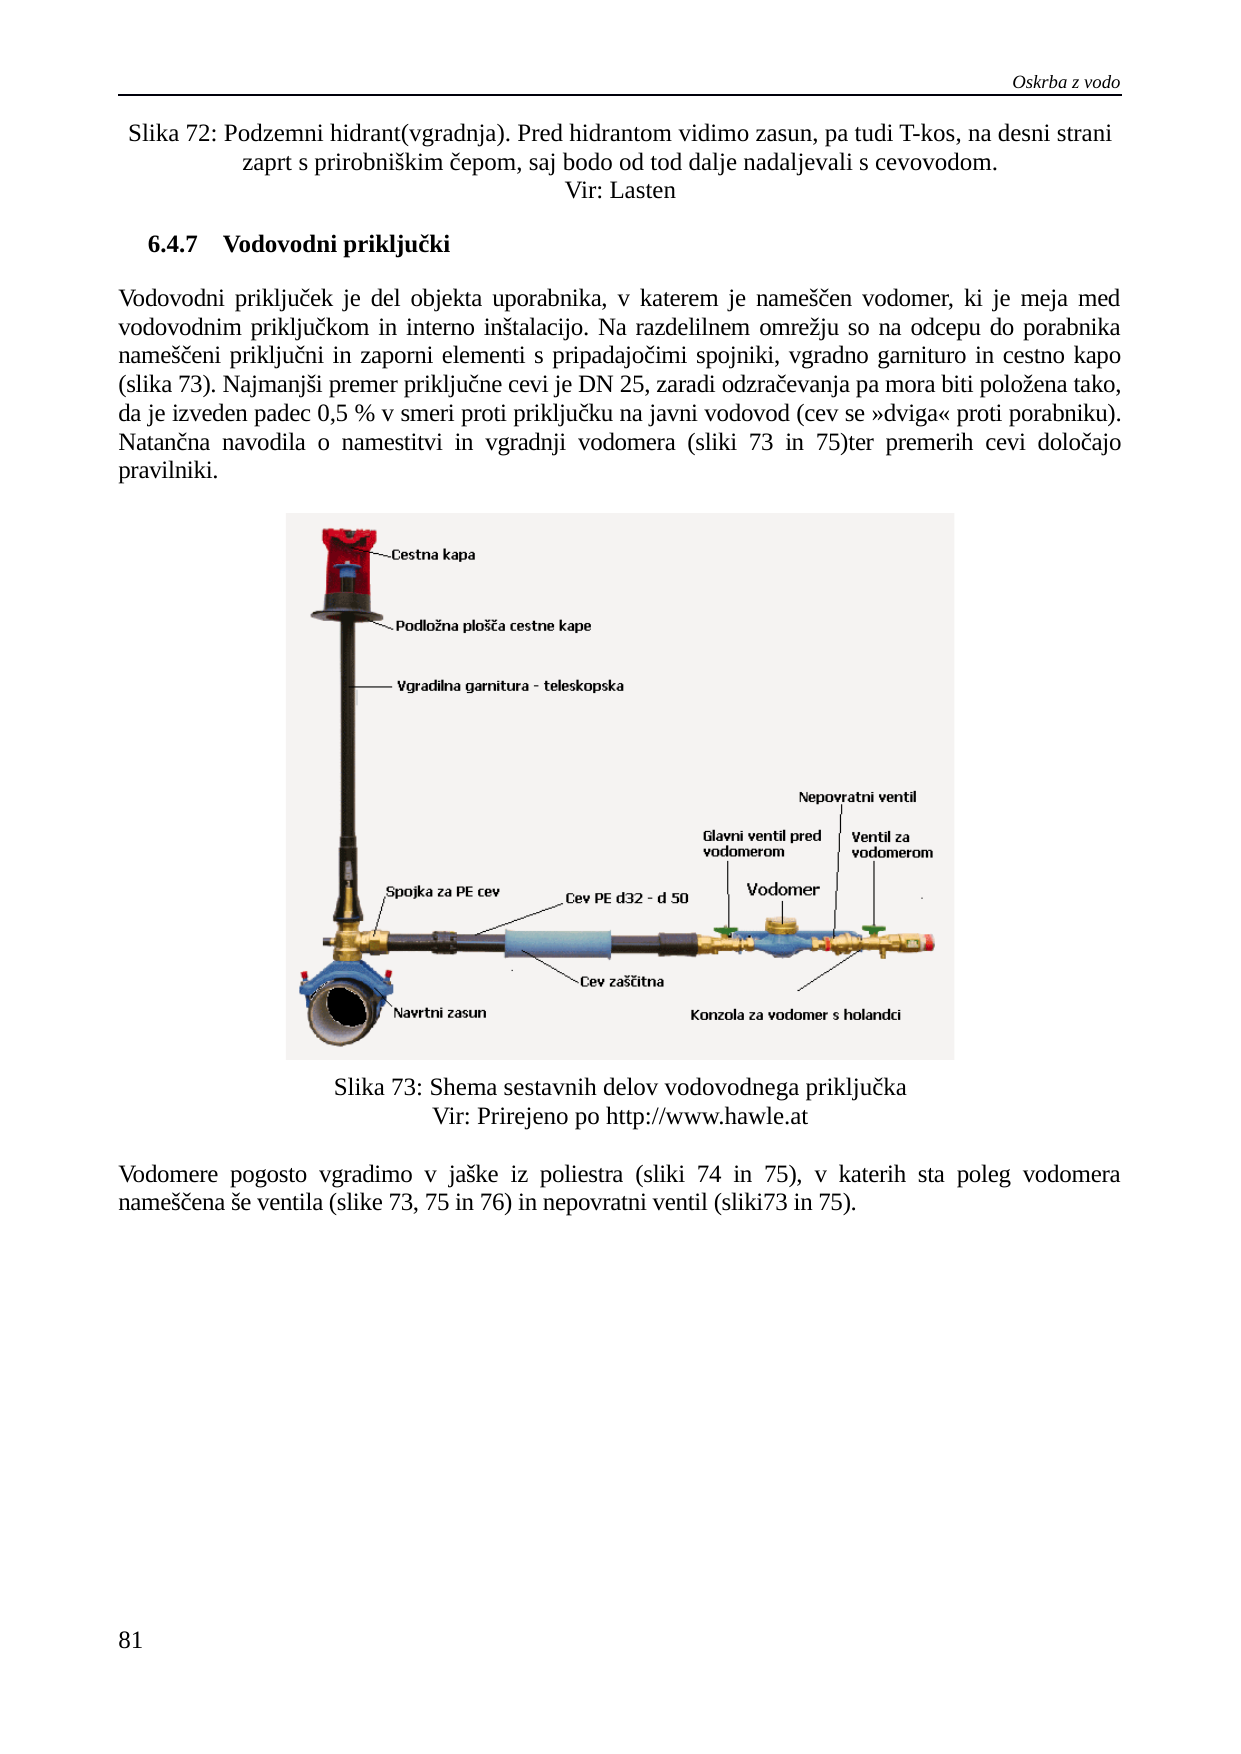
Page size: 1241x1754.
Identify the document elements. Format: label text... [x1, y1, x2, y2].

text Vir: Prirejeno po http://www.hawle.at [118, 1101, 1122, 1130]
text Vodomere pogosto vgradimo v jaške iz poliestra (sliki 74 in 75), v katerih sta poleg vodomera nameščena še ventila (slike 73, 75 in 76) in nepovratni ventil (sliki73 in 75). [118, 1159, 1122, 1216]
picture [285, 513, 955, 1060]
text Vodovodni priključek je del objekta uporabnika, v katerem je nameščen vodomer, ki je meja med vodovodnim priključkom in interno inštalacijo. Na razdelilnem omrežju so na odcepu do porabnika nameščeni priključni in zaporni elementi s pripadajočimi spojniki, vgradno garnituro in cestno kapo (slika 73). Najmanjši premer priključne cevi je DN 25, zaradi odzračevanja pa mora biti položena tako, da je izveden padec 0,5 % v smeri proti priključku na javni vodovod (cev se »dviga« proti porabniku). Natančna navodila o namestitvi in vgradnji vodomera (sliki 73 in 75)ter premerih cevi določajo pravilniki. [118, 283, 1122, 484]
text Vir: Lasten [118, 176, 1122, 204]
subtitle Vodovodni priključki [148, 229, 1122, 258]
text Slika 73: Shema sestavnih delov vodovodnega priključka [118, 1072, 1122, 1101]
text Slika 72: Podzemni hidrant(vgradnja). Pred hidrantom vidimo zasun, pa tudi T-kos, na desni strani zaprt s prirobniškim čepom, saj bodo od tod dalje nadaljevali s cevovodom. [118, 118, 1122, 176]
